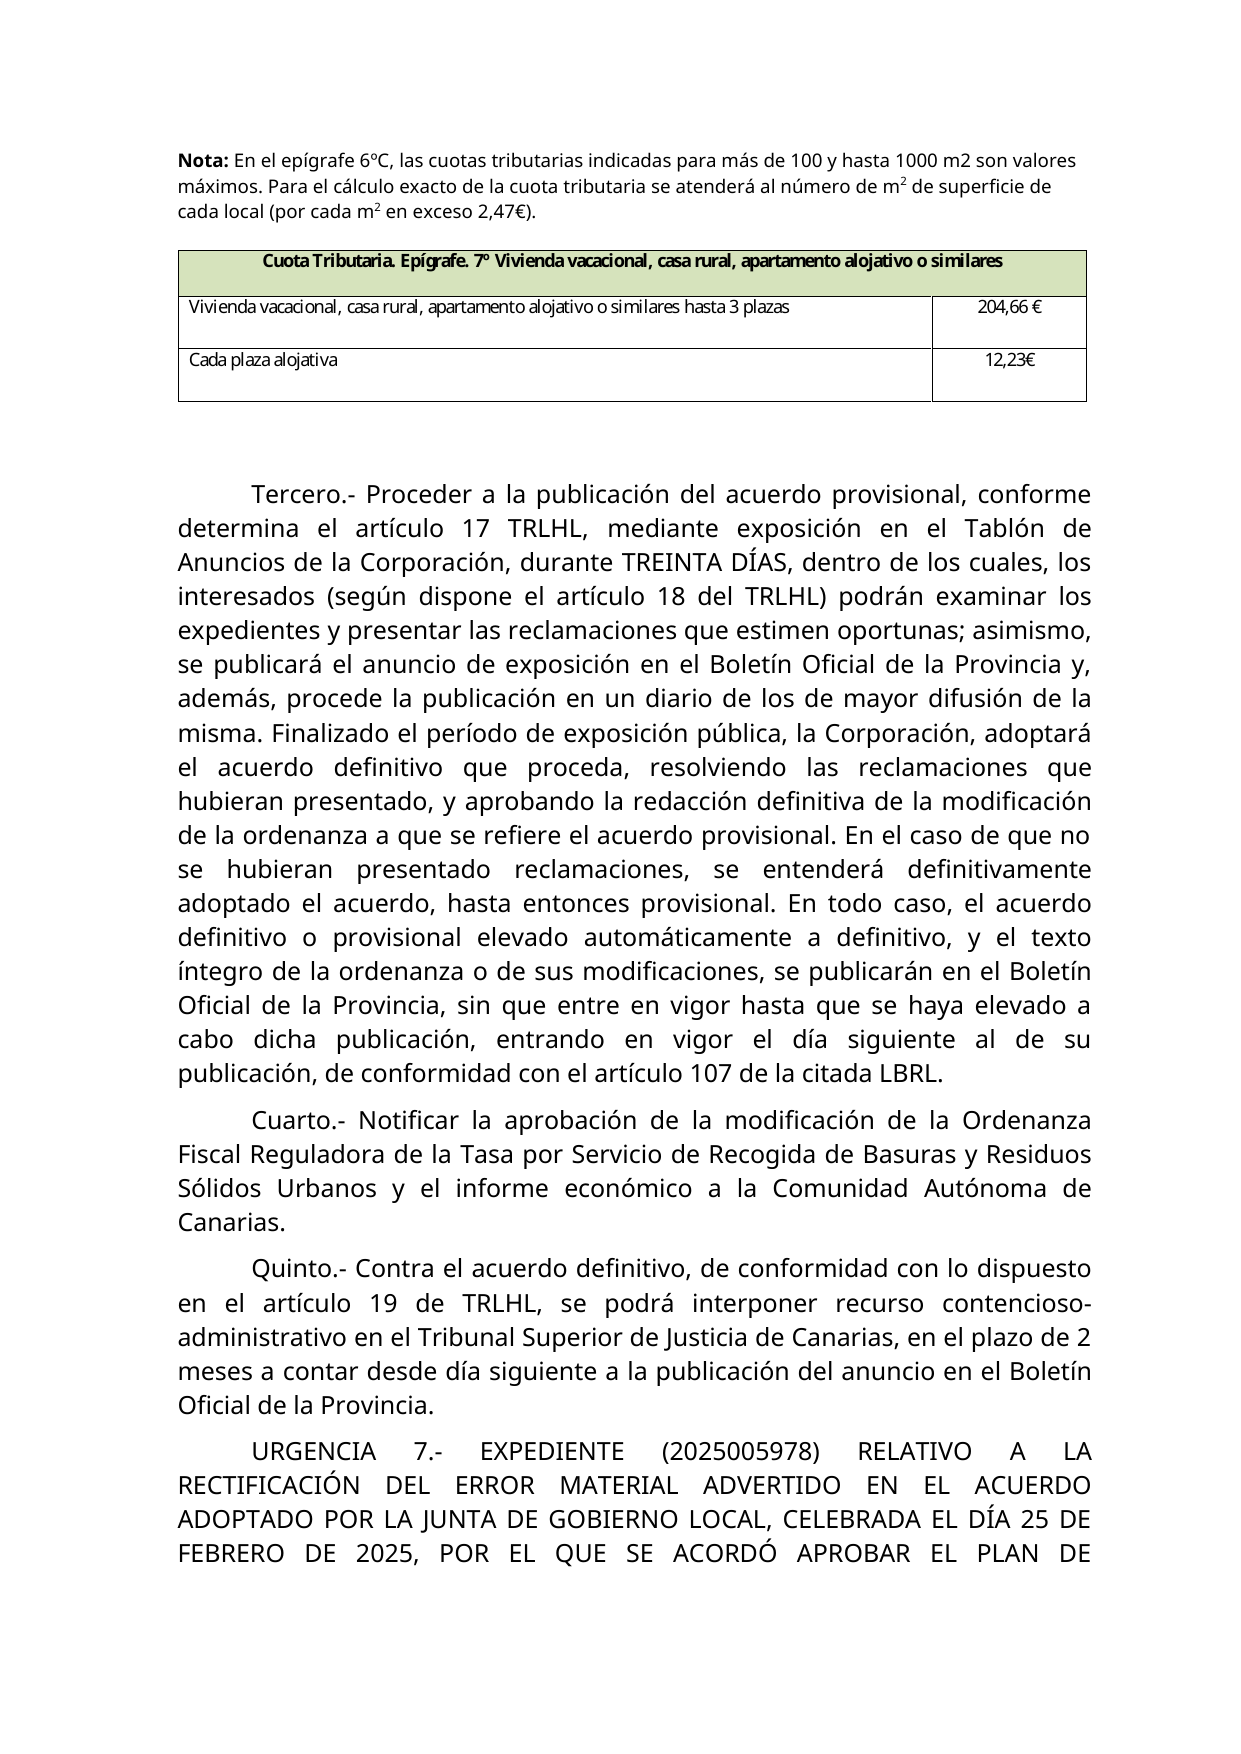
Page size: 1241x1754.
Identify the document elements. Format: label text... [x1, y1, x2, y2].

text Quinto.- Contra el acuerdo definitivo, de conformidad con lo dispuesto en el artículo 19 de TRLHL, se podrá interponer recurso contencioso-administrativo en el Tribunal Superior de Justicia de Canarias, en el plazo de 2 meses a contar desde día siguiente a la publicación del anuncio en el Boletín Oficial de la Provincia. [177, 1251, 1093, 1421]
text URGENCIA 7.- EXPEDIENTE (2025005978) RELATIVO A LA RECTIFICACIÓN DEL ERROR MATERIAL ADVERTIDO EN EL ACUERDO ADOPTADO POR LA JUNTA DE GOBIERNO LOCAL, CELEBRADA EL DÍA 25 DE FEBRERO DE 2025, POR EL QUE SE ACORDÓ APROBAR EL PLAN DE [177, 1434, 1093, 1570]
text Nota: En el epígrafe 6ºC, las cuotas tributarias indicadas para más de 100 y hasta 1000 m2 son valores máximos. Para el cálculo exacto de la cuota tributaria se atenderá al número de m2 de superficie de cada local (por cada m2 en exceso 2,47€). [177, 148, 1093, 224]
text Tercero.- Proceder a la publicación del acuerdo provisional, conforme determina el artículo 17 TRLHL, mediante exposición en el Tablón de Anuncios de la Corporación, durante TREINTA DÍAS, dentro de los cuales, los interesados (según dispone el artículo 18 del TRLHL) podrán examinar los expedientes y presentar las reclamaciones que estimen oportunas; asimismo, se publicará el anuncio de exposición en el Boletín Oficial de la Provincia y, además, procede la publicación en un diario de los de mayor difusión de la misma. Finalizado el período de exposición pública, la Corporación, adoptará el acuerdo definitivo que proceda, resolviendo las reclamaciones que hubieran presentado, y aprobando la redacción definitiva de la modificación de la ordenanza a que se refiere el acuerdo provisional. En el caso de que no se hubieran presentado reclamaciones, se entenderá definitivamente adoptado el acuerdo, hasta entonces provisional. En todo caso, el acuerdo definitivo o provisional elevado automáticamente a definitivo, y el texto íntegro de la ordenanza o de sus modificaciones, se publicarán en el Boletín Oficial de la Provincia, sin que entre en vigor hasta que se haya elevado a cabo dicha publicación, entrando en vigor el día siguiente al de su publicación, de conformidad con el artículo 107 de la citada LBRL. [177, 477, 1093, 1090]
text Cuarto.- Notificar la aprobación de la modificación de la Ordenanza Fiscal Reguladora de la Tasa por Servicio de Recogida de Basuras y Residuos Sólidos Urbanos y el informe económico a la Comunidad Autónoma de Canarias. [177, 1102, 1093, 1239]
